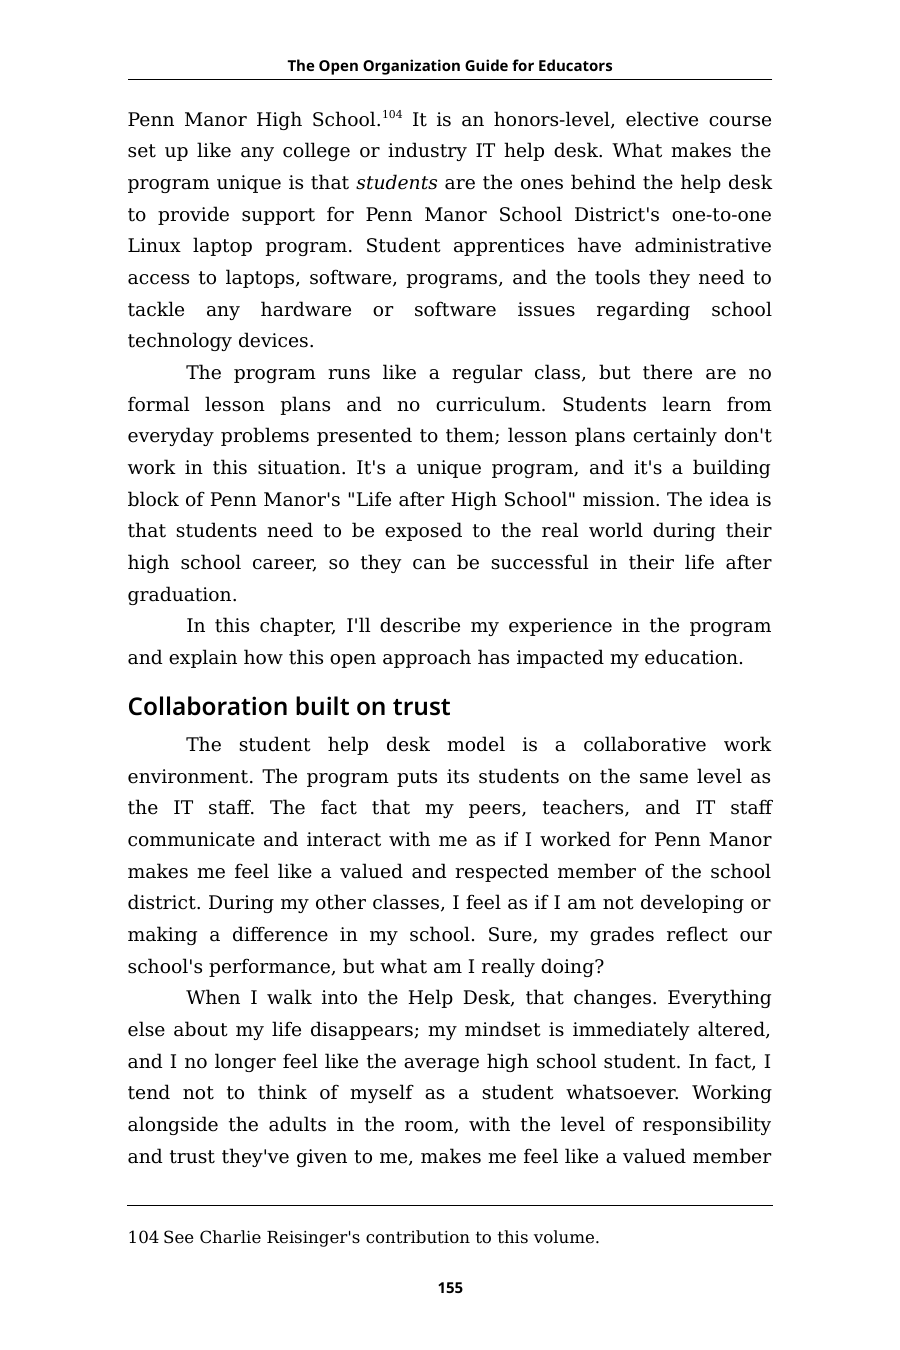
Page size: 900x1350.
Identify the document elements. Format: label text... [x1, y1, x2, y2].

text The program runs like a regular class, but there are no formal lesson plans and no curriculum. Students learn from everyday problems presented to them; lesson plans certainly don't work in this situation. It's a unique program, and it's a building block of Penn Manor's "Life after High School" mission. The idea is that students need to be exposed to the real world during their high school career, so they can be successful in their life after graduation. [127, 362, 772, 606]
text See Charlie Reisinger's contribution to this volume. [127, 1228, 772, 1247]
text When I walk into the Help Desk, that changes. Everything else about my life disappears; my mindset is immediately altered, and I no longer feel like the average high school student. In fact, I tend not to think of myself as a student whatsoever. Working alongside the adults in the room, with the level of responsibility and trust they've given to me, makes me feel like a valued member [127, 987, 772, 1168]
text Penn Manor High School. It is an honors-level, elective course set up like any college or industry IT help desk. What makes the program unique is that students are the ones behind the help desk to provide support for Penn Manor School District's one-to-one Linux laptop program. Student apprentices have administrative access to laptops, software, programs, and the tools they need to tackle any hardware or software issues regarding school technology devices. [127, 109, 772, 352]
text The student help desk model is a collaborative work environment. The program puts its students on the same level as the IT staff. The fact that my peers, teachers, and IT staff communicate and interact with me as if I worked for Penn Manor makes me feel like a valued and respected member of the school district. During my other classes, I feel as if I am not developing or making a difference in my school. Sure, my grades reflect our school's performance, but what am I really doing? [127, 734, 772, 978]
subtitle Collaboration built on trust [127, 693, 772, 722]
text In this chapter, I'll describe my experience in the program and explain how this open approach has impacted my education. [127, 615, 772, 669]
